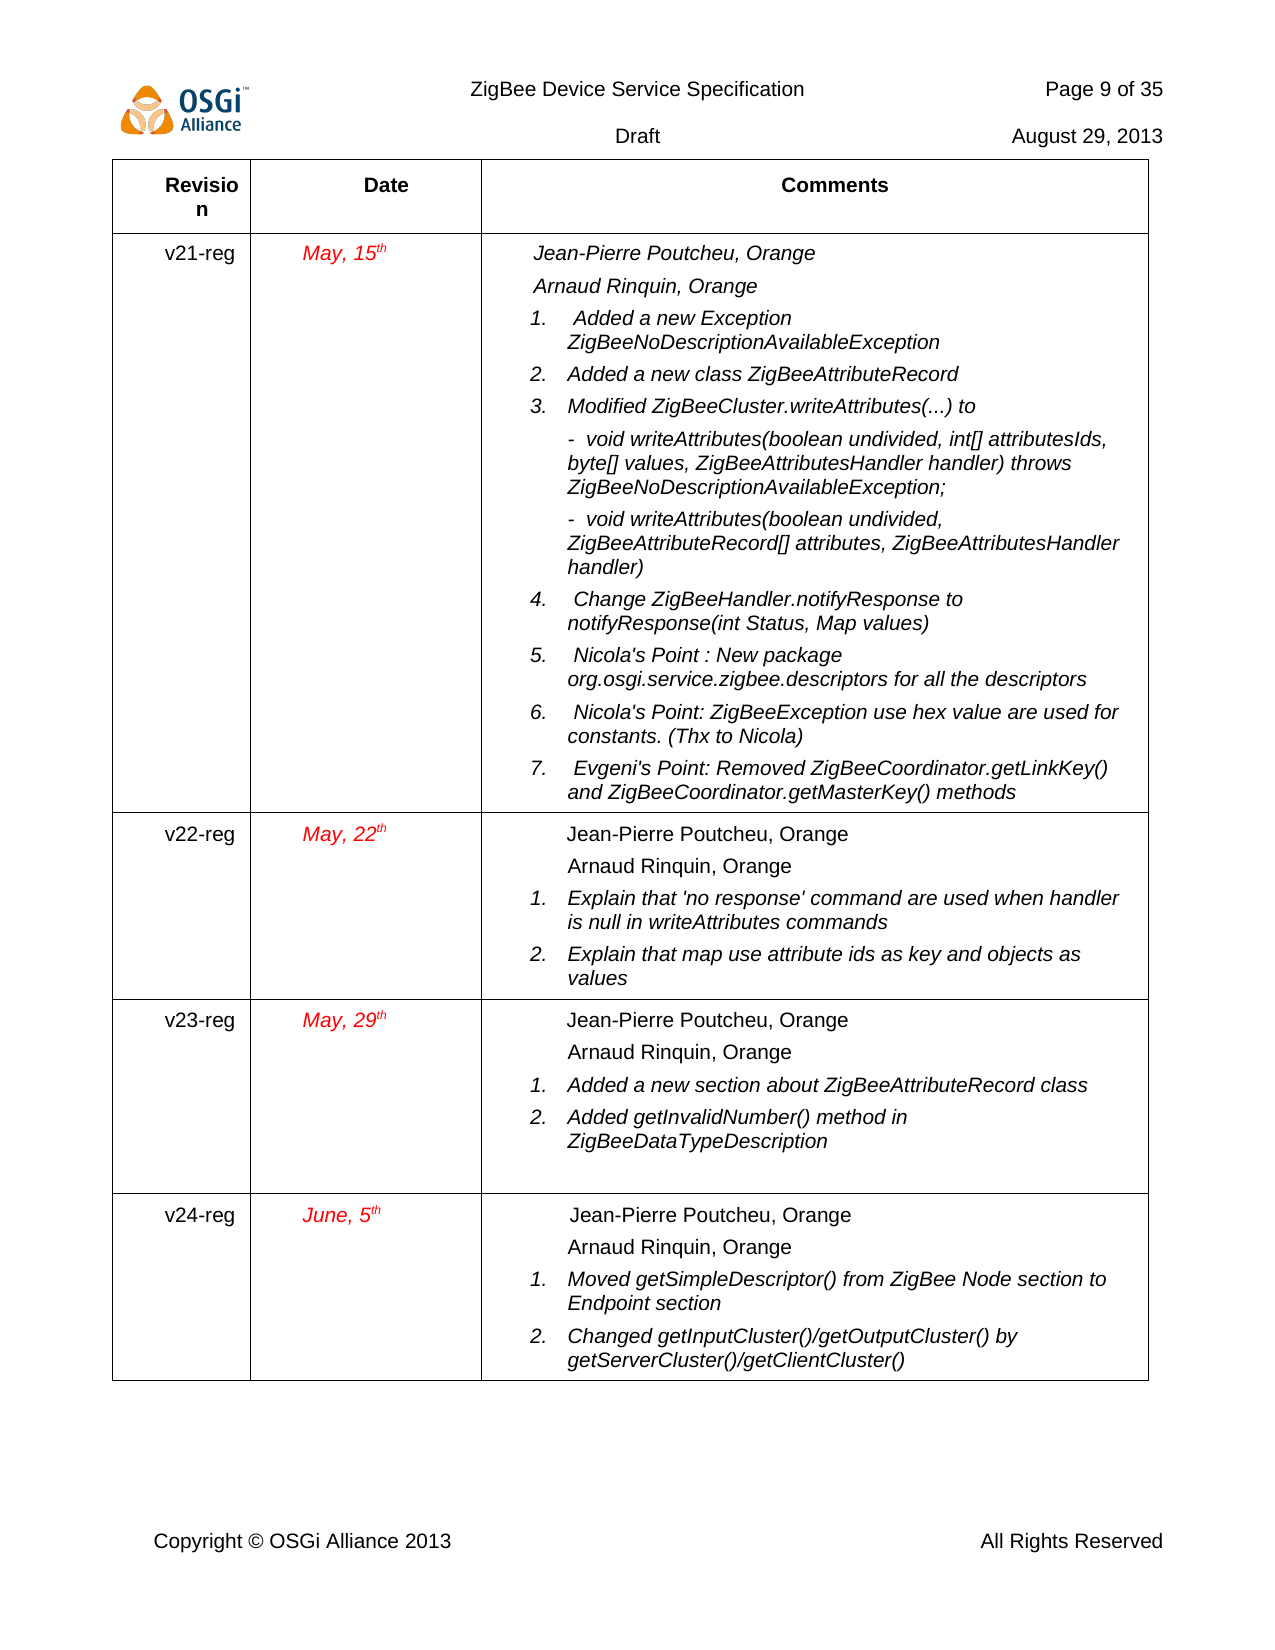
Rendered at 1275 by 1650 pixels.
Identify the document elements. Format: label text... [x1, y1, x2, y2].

table_cell v22-reg [113, 813, 250, 998]
table_cell v21-reg [113, 234, 250, 812]
table_cell May, 29th [251, 1000, 481, 1193]
table_cell v23-reg [113, 1000, 250, 1193]
table_cell June, 5th [251, 1194, 481, 1380]
table_cell Jean-Pierre Poutcheu, Orange Arnaud Rinquin, Orange Added a new Exception ZigBeeNoDescriptionAvailableException Added a new class ZigBeeAttributeRecord Modified ZigBeeCluster.writeAttributes(...) to - void writeAttributes(boolean undivided, int[] attributesIds, byte[] values, ZigBeeAttributesHandler handler) throws ZigBeeNoDescriptionAvailableException; - void writeAttributes(boolean undivided, ZigBeeAttributeRecord[] attributes, ZigBeeAttributesHandler handler) Change ZigBeeHandler.notifyResponse to notifyResponse(int Status, Map values) Nicola's Point : New package org.osgi.service.zigbee.descriptors for all the descriptors Nicola's Point: ZigBeeException use hex value are used for constants. (Thx to Nicola) Evgeni's Point: Removed ZigBeeCoordinator.getLinkKey() and ZigBeeCoordinator.getMasterKey() methods [482, 234, 1148, 812]
table_header Revision [113, 160, 250, 233]
table_cell Jean-Pierre Poutcheu, Orange Arnaud Rinquin, Orange Moved getSimpleDescriptor() from ZigBee Node section to Endpoint section Changed getInputCluster()/getOutputCluster() by getServerCluster()/getClientCluster() [482, 1194, 1148, 1380]
table_cell Jean-Pierre Poutcheu, Orange Arnaud Rinquin, Orange Added a new section about ZigBeeAttributeRecord class Added getInvalidNumber() method in ZigBeeDataTypeDescription [482, 1000, 1148, 1193]
table_cell May, 22th [251, 813, 481, 998]
table_cell May, 15th [251, 234, 481, 812]
table_header Comments [482, 160, 1148, 233]
table_header Date [251, 160, 481, 233]
table_cell v24-reg [113, 1194, 250, 1380]
table_cell Jean-Pierre Poutcheu, Orange Arnaud Rinquin, Orange Explain that 'no response' command are used when handler is null in writeAttributes commands Explain that map use attribute ids as key and objects as values [482, 813, 1148, 998]
picture [113, 78, 257, 142]
